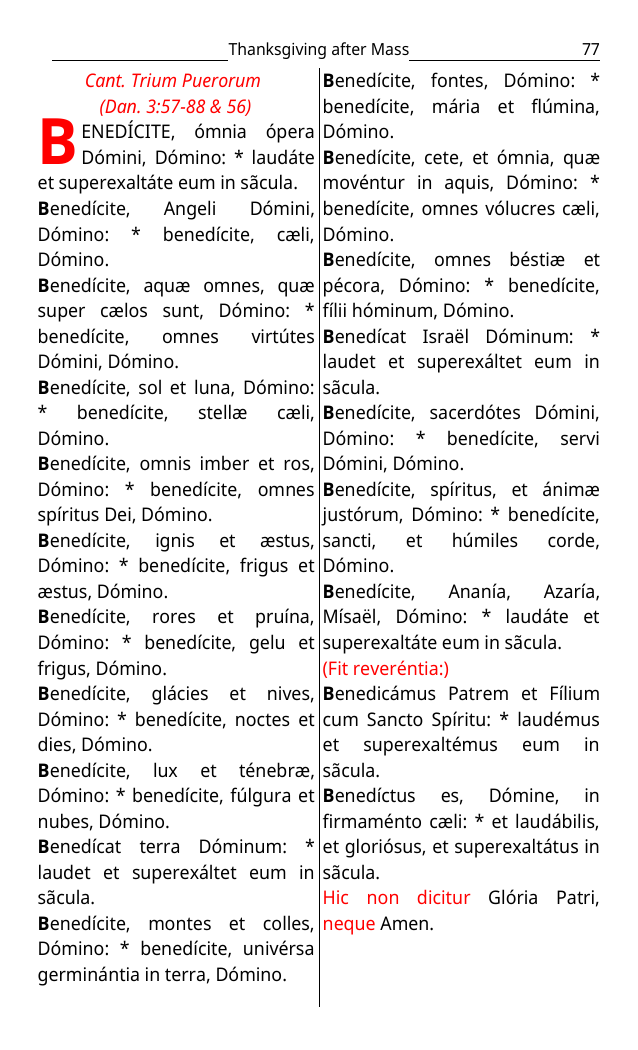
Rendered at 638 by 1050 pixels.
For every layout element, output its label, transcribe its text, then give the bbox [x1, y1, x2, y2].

text Benedícat Israël Dóminum: * laudet et superexáltet eum in sãcula. [322, 323, 600, 399]
text (Fit reveréntia:) [322, 655, 600, 680]
text Benedíctus es, Dómine, in firmaménto cæli: * et laudábilis, et gloriósus, et superexaltátus in sãcula. [322, 782, 600, 884]
text Benedícite, rores et pruína, Dómino: * benedícite, gelu et frigus, Dómino. [37, 604, 315, 680]
text Hic non dicitur Glória Patri, neque Amen. [322, 884, 600, 936]
text Benedícite, ignis et æstus, Dómino: * benedícite, frigus et æstus, Dómino. [37, 527, 315, 604]
text Benedícite, fontes, Dómino: * benedícite, mária et flúmina, Dómino. [322, 68, 600, 144]
text Benedícite, aquæ omnes, quæ super cælos sunt, Dómino: * benedícite, omnes virtútes Dómini, Dómino. [37, 272, 315, 374]
text Benedícat terra Dóminum: * laudet et superexáltet eum in sãcula. [37, 833, 315, 910]
text Benedícite, sol et luna, Dómino: * benedícite, stellæ cæli, Dómino. [37, 374, 315, 451]
text Benedícite, sacerdótes Dómini, Dómino: * benedícite, servi Dómini, Dómino. [322, 399, 600, 476]
text Benedícite, glácies et nives, Dómino: * benedícite, noctes et dies, Dómino. [37, 680, 315, 757]
text Benedicámus Patrem et Fílium cum Sancto Spíritu: * laudémus et superexaltémus eum in sãcula. [322, 680, 600, 782]
text Benedícite, spíritus, et ánimæ justórum, Dómino: * benedícite, sancti, et húmiles corde, Dómino. [322, 476, 600, 578]
text Benedícite, montes et colles, Dómino: * benedícite, univérsa germinántia in terra, Dómino. [37, 910, 315, 987]
text Benedícite, omnes béstiæ et pécora, Dómino: * benedícite, fílii hóminum, Dómino. [322, 246, 600, 323]
text Cant. Trium Puerorum (Dan. 3:57-88 & 56) [37, 68, 315, 119]
text Benedícite, cete, et ómnia, quæ movéntur in aquis, Dómino: * benedícite, omnes vólucres cæli, Dómino. [322, 144, 600, 246]
text BENEDÍCITE, ómnia ópera Dómini, Dómino: * laudáte et superexaltáte eum in sãcula. Benedícite, Angeli Dómini, Dómino: * benedícite, cæli, Dómino. [37, 119, 315, 272]
text Benedícite, lux et ténebræ, Dómino: * benedícite, fúlgura et nubes, Dómino. [37, 757, 315, 833]
text Benedícite, omnis imber et ros, Dómino: * benedícite, omnes spíritus Dei, Dómino. [37, 451, 315, 527]
text Benedícite, Ananía, Azaría, Mísaël, Dómino: * laudáte et superexaltáte eum in sãcula. [322, 578, 600, 655]
